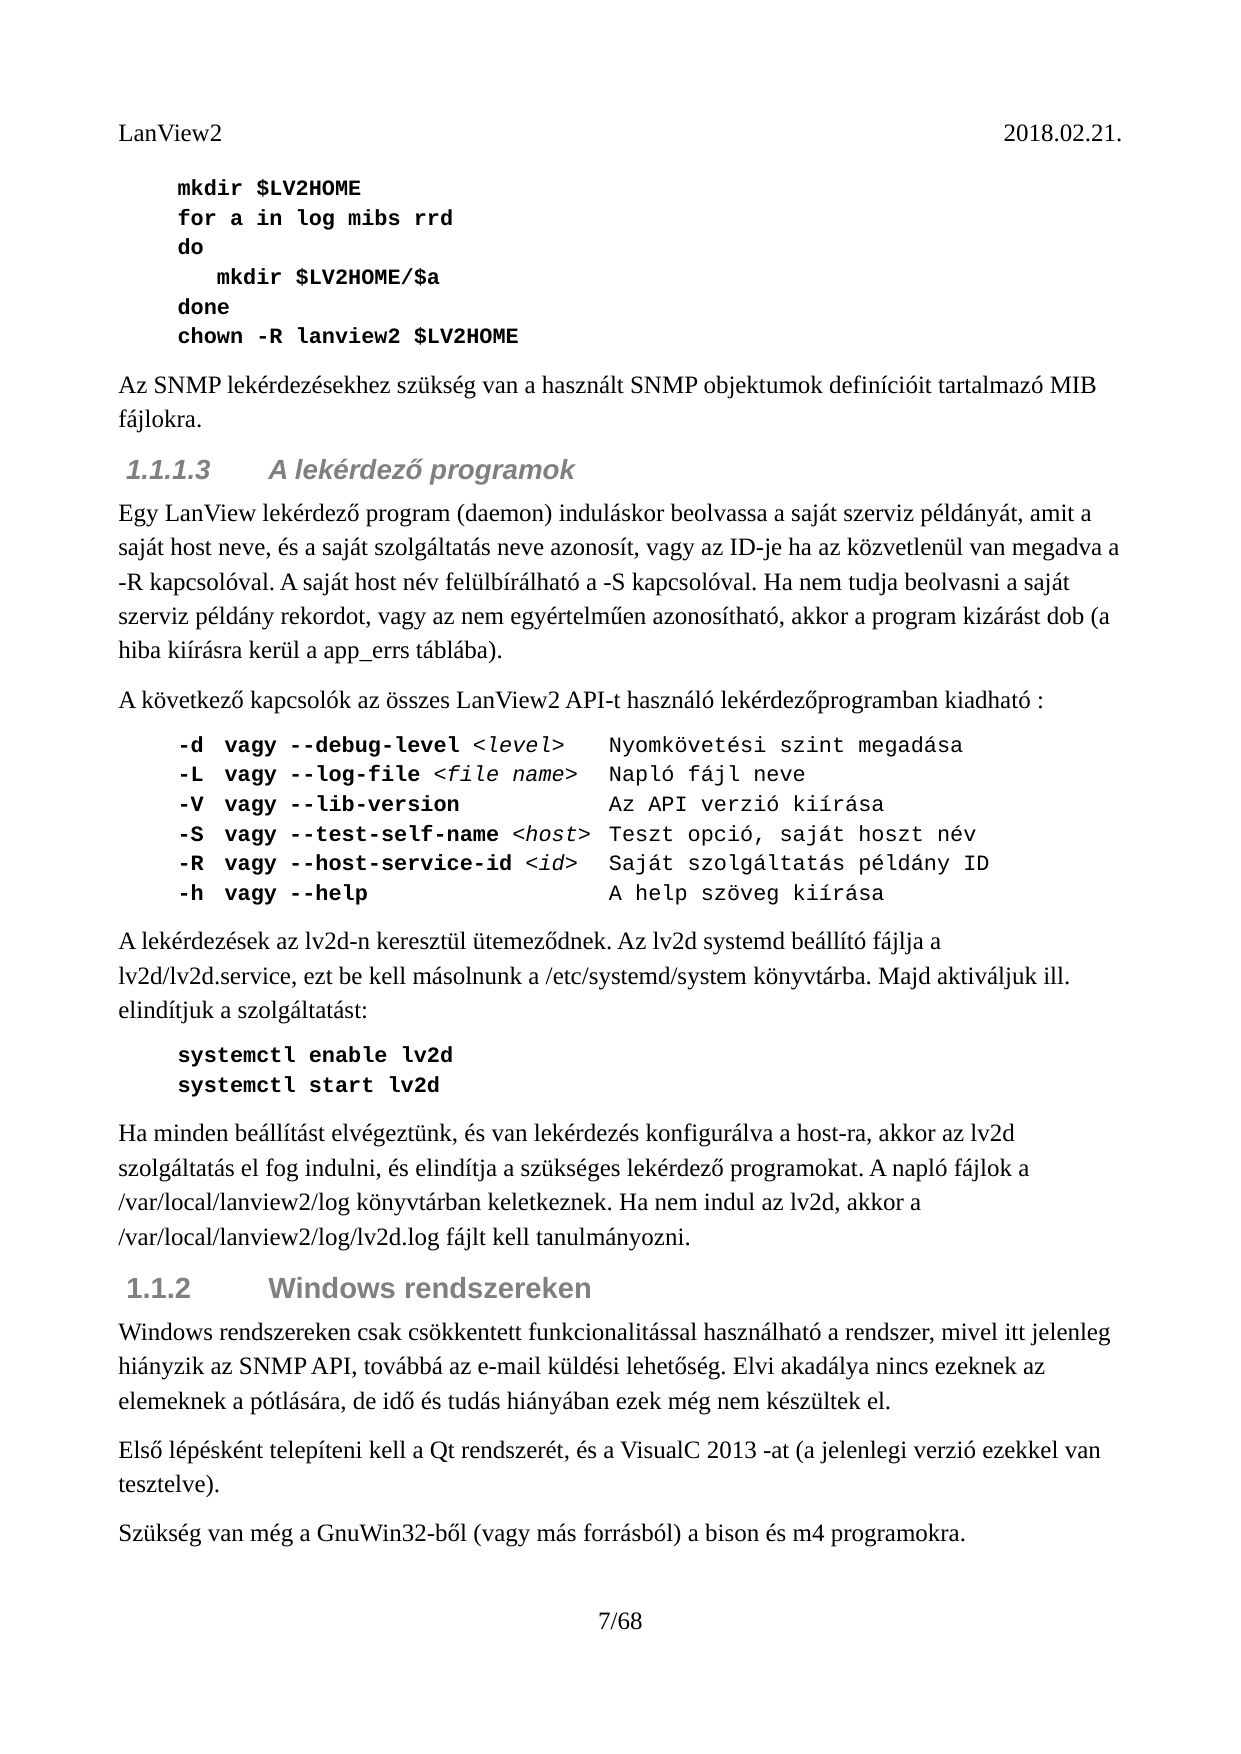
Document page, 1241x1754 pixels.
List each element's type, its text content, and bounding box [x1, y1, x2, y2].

text Az SNMP lekérdezésekhez szükség van a használt SNMP objektumok definícióit tartalmazó MIB fájlokra. [118, 370, 1122, 433]
text Windows rendszereken csak csökkentett funkcionalitással használható a rendszer, mivel itt jelenleg hiányzik az SNMP API, továbbá az e-mail küldési lehetőség. Elvi akadálya nincs ezeknek az elemeknek a pótlására, de idő és tudás hiányában ezek még nem készültek el. [118, 1317, 1122, 1415]
text Első lépésként telepíteni kell a Qt rendszerét, és a VisualC 2013 -at (a jelenlegi verzió ezekkel van tesztelve). [118, 1435, 1122, 1498]
text Szükség van még a GnuWin32-ből (vagy más forrásból) a bison és m4 programokra. [118, 1518, 1122, 1547]
subtitle Windows rendszereken [118, 1271, 1122, 1304]
text mkdir $LV2HOME for a in log mibs rrd do mkdir $LV2HOME/$a done chown -R lanview2 $LV2HOME [177, 177, 1122, 350]
text -d vagy --debug-level <level> Nyomkövetési szint megadása -L vagy --log-file <file name> Napló fájl neve -V vagy --lib-version Az API verzió kiírása -S vagy --test-self-name <host> Teszt opció, saját hoszt név -R vagy --host-service-id <id> Saját szolgáltatás példány ID -h vagy --help A help szöveg kiírása [177, 734, 1122, 907]
text systemctl enable lv2d systemctl start lv2d [177, 1044, 1122, 1099]
text Egy LanView lekérdező program (daemon) induláskor beolvassa a saját szerviz példányát, amit a saját host neve, és a saját szolgáltatás neve azonosít, vagy az ID-je ha az közvetlenül van megadva a -R kapcsolóval. A saját host név felülbírálható a -S kapcsolóval. Ha nem tudja beolvasni a saját szerviz példány rekordot, vagy az nem egyértelműen azonosítható, akkor a program kizárást dob (a hiba kiírásra kerül a app_errs táblába). [118, 498, 1122, 664]
text A lekérdezések az lv2d-n keresztül ütemeződnek. Az lv2d systemd beállító fájlja a lv2d/lv2d.service, ezt be kell másolnunk a /etc/systemd/system könyvtárba. Majd aktiváljuk ill. elindítjuk a szolgáltatást: [118, 926, 1122, 1024]
subtitle A lekérdező programok [118, 453, 1122, 485]
text Ha minden beállítást elvégeztünk, és van lekérdezés konfigurálva a host-ra, akkor az lv2d szolgáltatás el fog indulni, és elindítja a szükséges lekérdező programokat. A napló fájlok a /var/local/lanview2/log könyvtárban keletkeznek. Ha nem indul az lv2d, akkor a /var/local/lanview2/log/lv2d.log fájlt kell tanulmányozni. [118, 1118, 1122, 1251]
text A következő kapcsolók az összes LanView2 API-t használó lekérdezőprogramban kiadható : [118, 685, 1122, 713]
